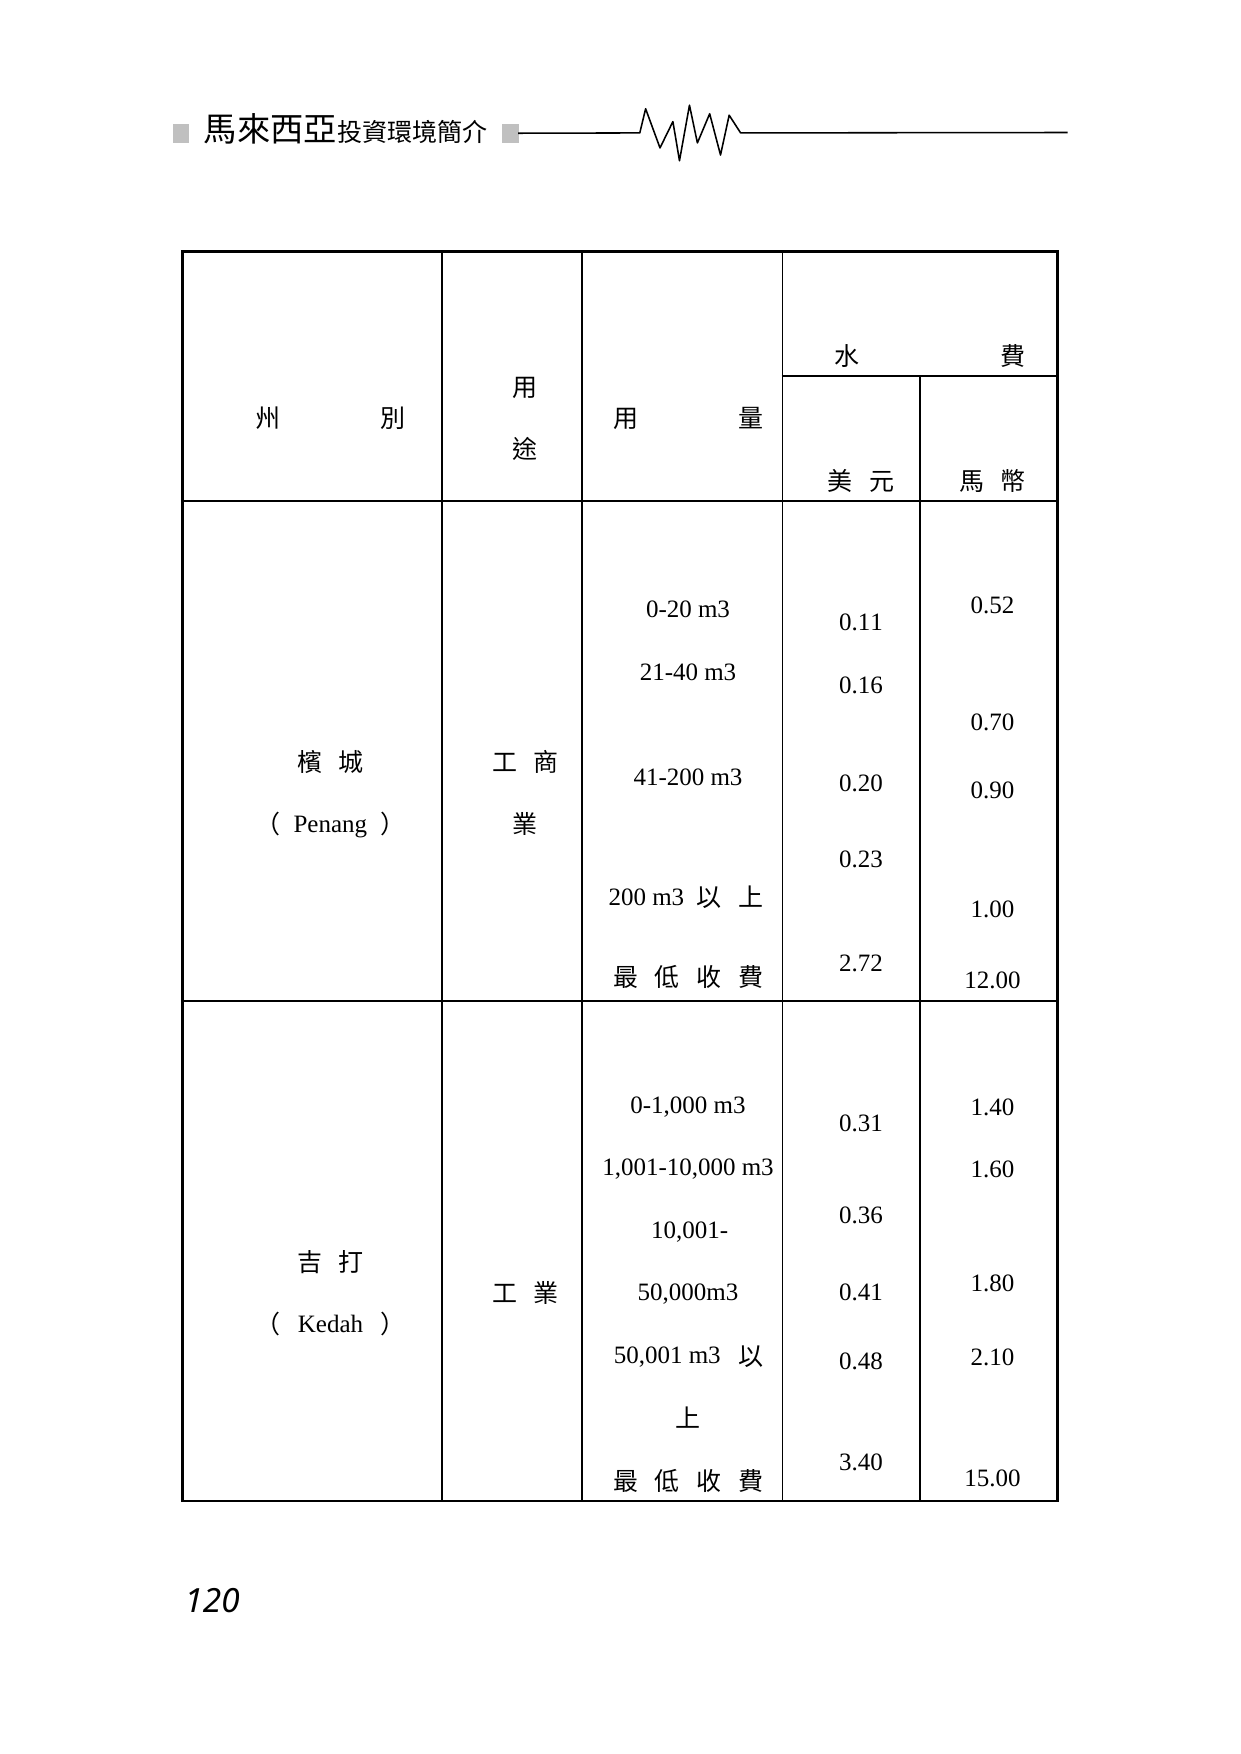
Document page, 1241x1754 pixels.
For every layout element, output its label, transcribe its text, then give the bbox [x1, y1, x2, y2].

table_cell 工商業 [443, 502, 581, 1000]
table_cell 美元 [783, 377, 919, 500]
table_cell 馬幣 [921, 377, 1056, 500]
table_header 用 量 [583, 253, 782, 500]
table_cell 1.40 1.60 1.80 2.10 15.00 [921, 1002, 1056, 1500]
table_cell 0.31 0.36 0.41 0.48 3.40 [783, 1002, 919, 1500]
table_header 用 途 [443, 253, 581, 500]
table_cell 0-20 m3 21-40 m3 41-200 m3 200 m3以上 最低收費 [583, 502, 782, 1000]
table_cell 工業 [443, 1002, 581, 1500]
table_cell 檳城（Penang） [184, 502, 441, 1000]
table_cell 0.11 0.16 0.20 0.23 2.72 [783, 502, 919, 1000]
table_header 水 費 [783, 253, 1056, 375]
table_cell 0.52 0.70 0.90 1.00 12.00 [921, 502, 1056, 1000]
table_cell 吉打（Kedah） [184, 1002, 441, 1500]
table_cell 0-1,000 m3 1,001-10,000 m3 10,001-50,000m3 50,001 m3以上 最低收費 [583, 1002, 782, 1500]
table_header 州 別 [184, 253, 441, 500]
